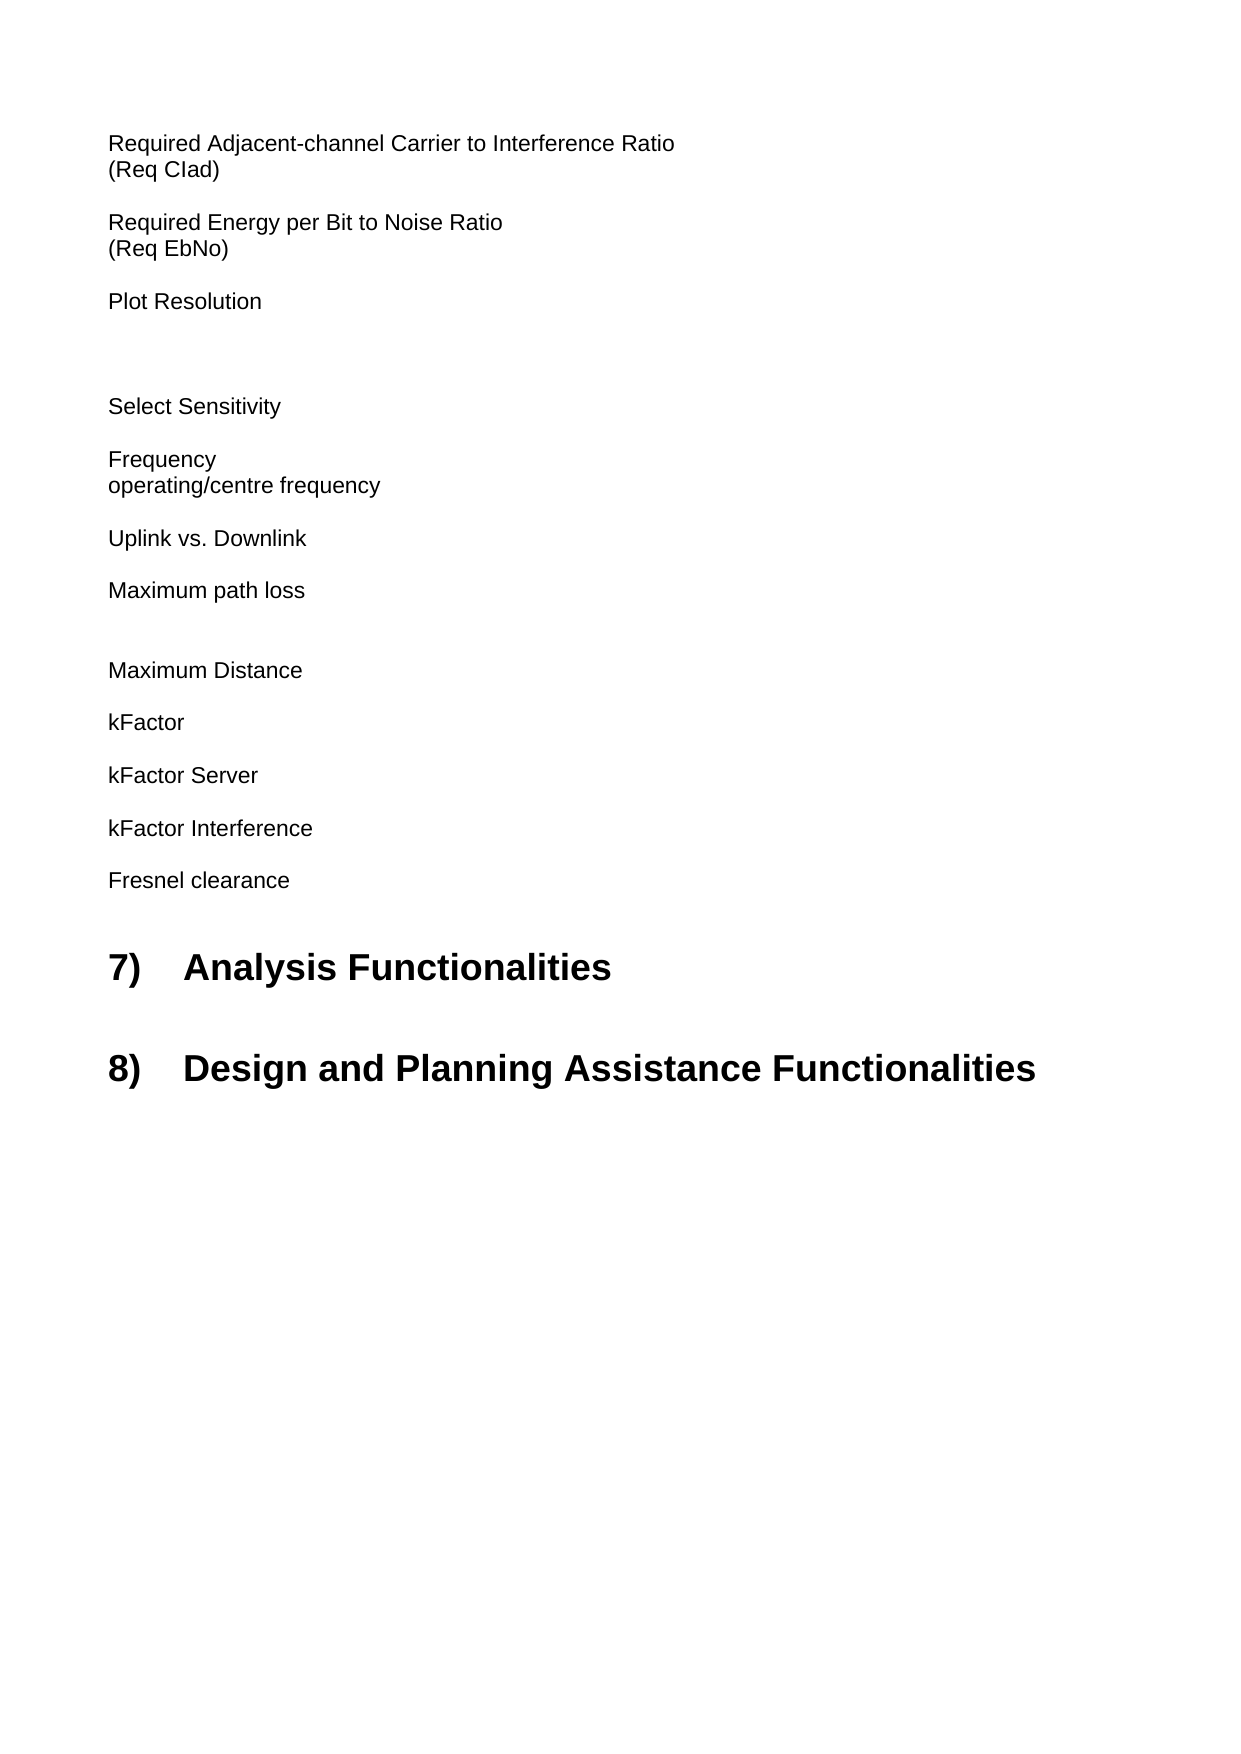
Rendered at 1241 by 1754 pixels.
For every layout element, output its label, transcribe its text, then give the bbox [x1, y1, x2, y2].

text Frequency [108, 446, 1156, 472]
text kFactor Interference [108, 815, 1156, 841]
text Required Energy per Bit to Noise Ratio [108, 208, 1156, 235]
text operating/centre frequency [108, 472, 1156, 498]
text (Req CIad) [108, 156, 1156, 182]
subtitle Analysis Functionalities [108, 945, 1156, 988]
text Maximum path loss [108, 577, 1156, 604]
text kFactor [108, 709, 1156, 736]
text Plot Resolution [108, 288, 1156, 314]
text Select Sensitivity [108, 393, 1156, 419]
text kFactor Server [108, 762, 1156, 788]
text Fresnel clearance [108, 867, 1156, 894]
text Required Adjacent-channel Carrier to Interference Ratio [108, 129, 1156, 156]
text Maximum Distance [108, 657, 1156, 683]
subtitle Design and Planning Assistance Functionalities [108, 1046, 1156, 1089]
text (Req EbNo) [108, 235, 1156, 261]
text Uplink vs. Downlink [108, 525, 1156, 551]
